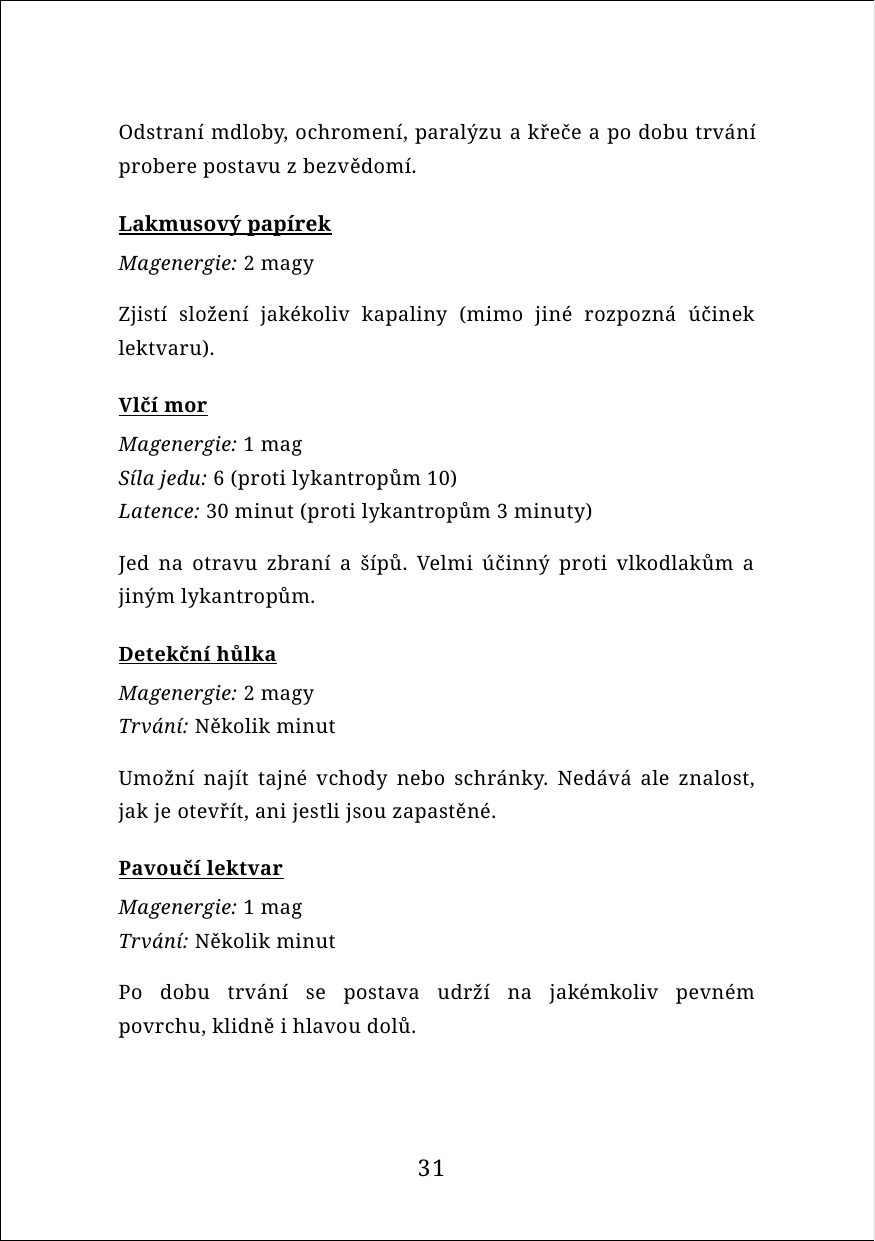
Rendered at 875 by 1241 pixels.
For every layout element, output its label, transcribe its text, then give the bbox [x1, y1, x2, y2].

text Po dobu trvání se postava udrží na jakémkoliv pevném povrchu, klidně i hlavou dolů. [118, 978, 756, 1039]
text Odstraní mdloby, ochromení, paralýzu a křeče a po dobu trvání probere postavu z bezvědomí. [118, 118, 756, 179]
subtitle Detekční hůlka [118, 640, 756, 667]
text Umožní najít tajné vchody nebo schránky. Nedává ale znalost, jak je otevřít, ani jestli jsou zapastěné. [118, 764, 756, 824]
text Magenergie: 1 mag Síla jedu: 6 (proti lykantropům 10) Latence: 30 minut (proti lykantropům 3 minuty) [118, 430, 756, 525]
subtitle Vlčí mor [118, 392, 756, 419]
subtitle Pavoučí lektvar [118, 855, 756, 882]
text Jed na otravu zbraní a šípů. Velmi účinný proti vlkodlakům a jiným lykantropům. [118, 549, 756, 610]
text Magenergie: 2 magy Trvání: Několik minut [118, 679, 756, 739]
text Magenergie: 1 mag Trvání: Několik minut [118, 893, 756, 954]
text Zjistí složení jakékoliv kapaliny (mimo jiné rozpozná účinek lektvaru). [118, 301, 756, 361]
subtitle Lakmusový papírek [118, 209, 756, 238]
text Magenergie: 2 magy [118, 249, 756, 276]
